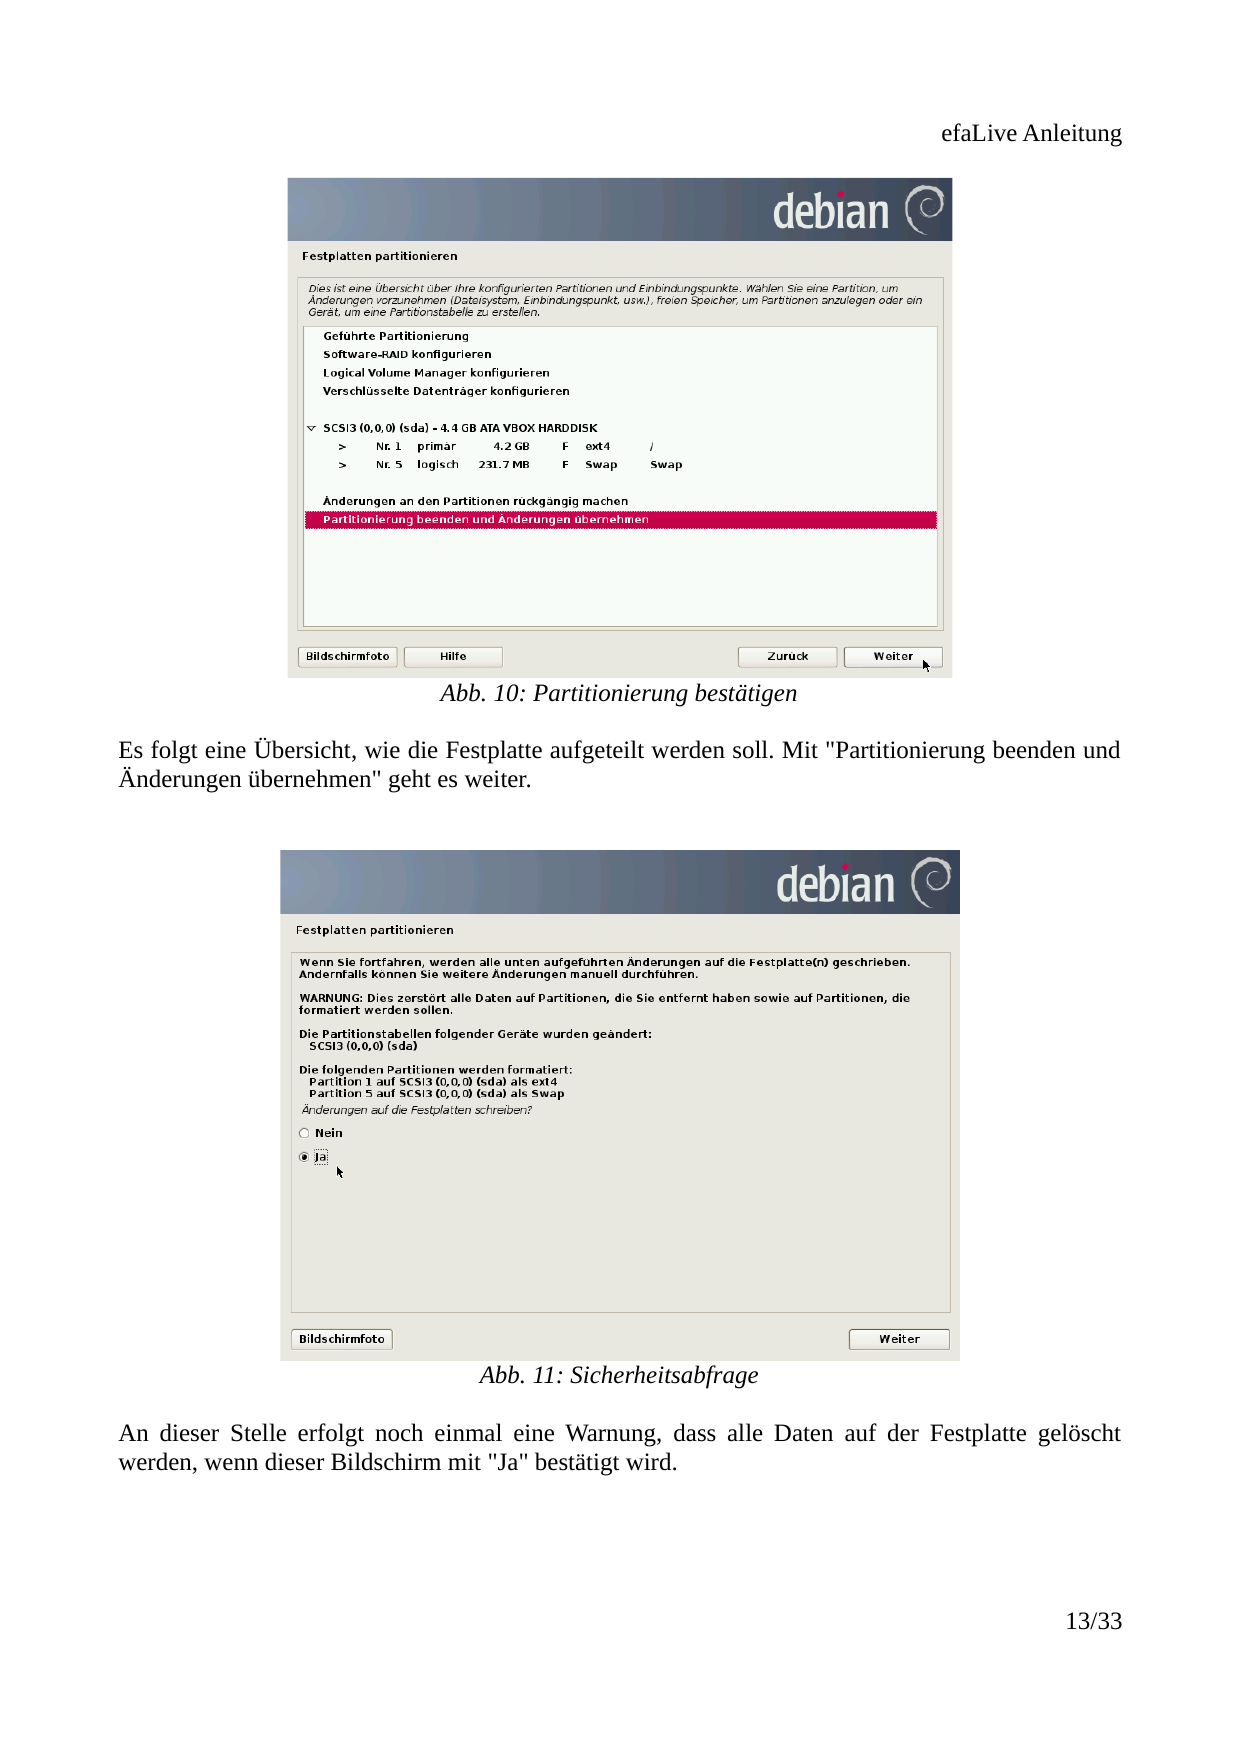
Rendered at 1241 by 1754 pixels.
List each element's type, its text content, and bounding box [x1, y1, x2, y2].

text Abb. 11: Sicherheitsabfrage [280, 1361, 960, 1389]
picture [287, 177, 953, 678]
picture [280, 850, 960, 1361]
text Es folgt eine Übersicht, wie die Festplatte aufgeteilt werden soll. Mit "Partitionierung beenden und Änderungen übernehmen" geht es weiter. [118, 736, 1122, 793]
text An dieser Stelle erfolgt noch einmal eine Warnung, dass alle Daten auf der Festplatte gelöscht werden, wenn dieser Bildschirm mit "Ja" bestätigt wird. [118, 1418, 1122, 1475]
text Abb. 10: Partitionierung bestätigen [288, 678, 953, 707]
